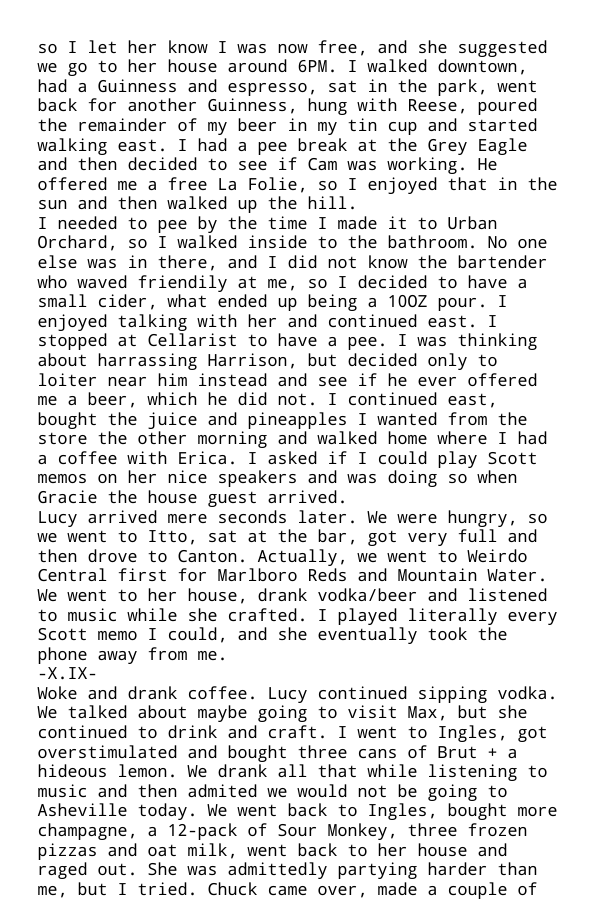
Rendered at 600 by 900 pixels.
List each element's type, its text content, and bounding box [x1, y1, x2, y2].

text Lucy arrived mere seconds later. We were hungry, so we went to Itto, sat at the bar, got very full and then drove to Canton. Actually, we went to Weirdo Central first for Marlboro Reds and Mountain Water. We went to her house, drank vodka/beer and listened to music while she crafted. I played literally every Scott memo I could, and she eventually took the phone away from me. [37, 507, 562, 664]
text so I let her know I was now free, and she suggested we go to her house around 6PM. I walked downtown, had a Guinness and espresso, sat in the park, went back for another Guinness, hung with Reese, poured the remainder of my beer in my tin cup and started walking east. I had a pee break at the Grey Eagle and then decided to see if Cam was working. He offered me a free La Folie, so I enjoyed that in the sun and then walked up the hill. [37, 37, 562, 214]
text Woke and drank coffee. Lucy continued sipping vodka. We talked about maybe going to visit Max, but she continued to drink and craft. I went to Ingles, got overstimulated and bought three cans of Brut + a hideous lemon. We drank all that while listening to music and then admited we would not be going to Asheville today. We went back to Ingles, bought more champagne, a 12-pack of Sour Monkey, three frozen pizzas and oat milk, went back to her house and raged out. She was admittedly partying harder than me, but I tried. Chuck came over, made a couple of [37, 684, 562, 899]
text I needed to pee by the time I made it to Urban Orchard, so I walked inside to the bathroom. No one else was in there, and I did not know the bartender who waved friendily at me, so I decided to have a small cider, what ended up being a 10OZ pour. I enjoyed talking with her and continued east. I stopped at Cellarist to have a pee. I was thinking about harrassing Harrison, but decided only to loiter near him instead and see if he ever offered me a beer, which he did not. I continued east, bought the juice and pineapples I wanted from the store the other morning and walked home where I had a coffee with Erica. I asked if I could play Scott memos on her nice speakers and was doing so when Gracie the house guest arrived. [37, 214, 562, 507]
text -X.IX- [37, 664, 562, 684]
